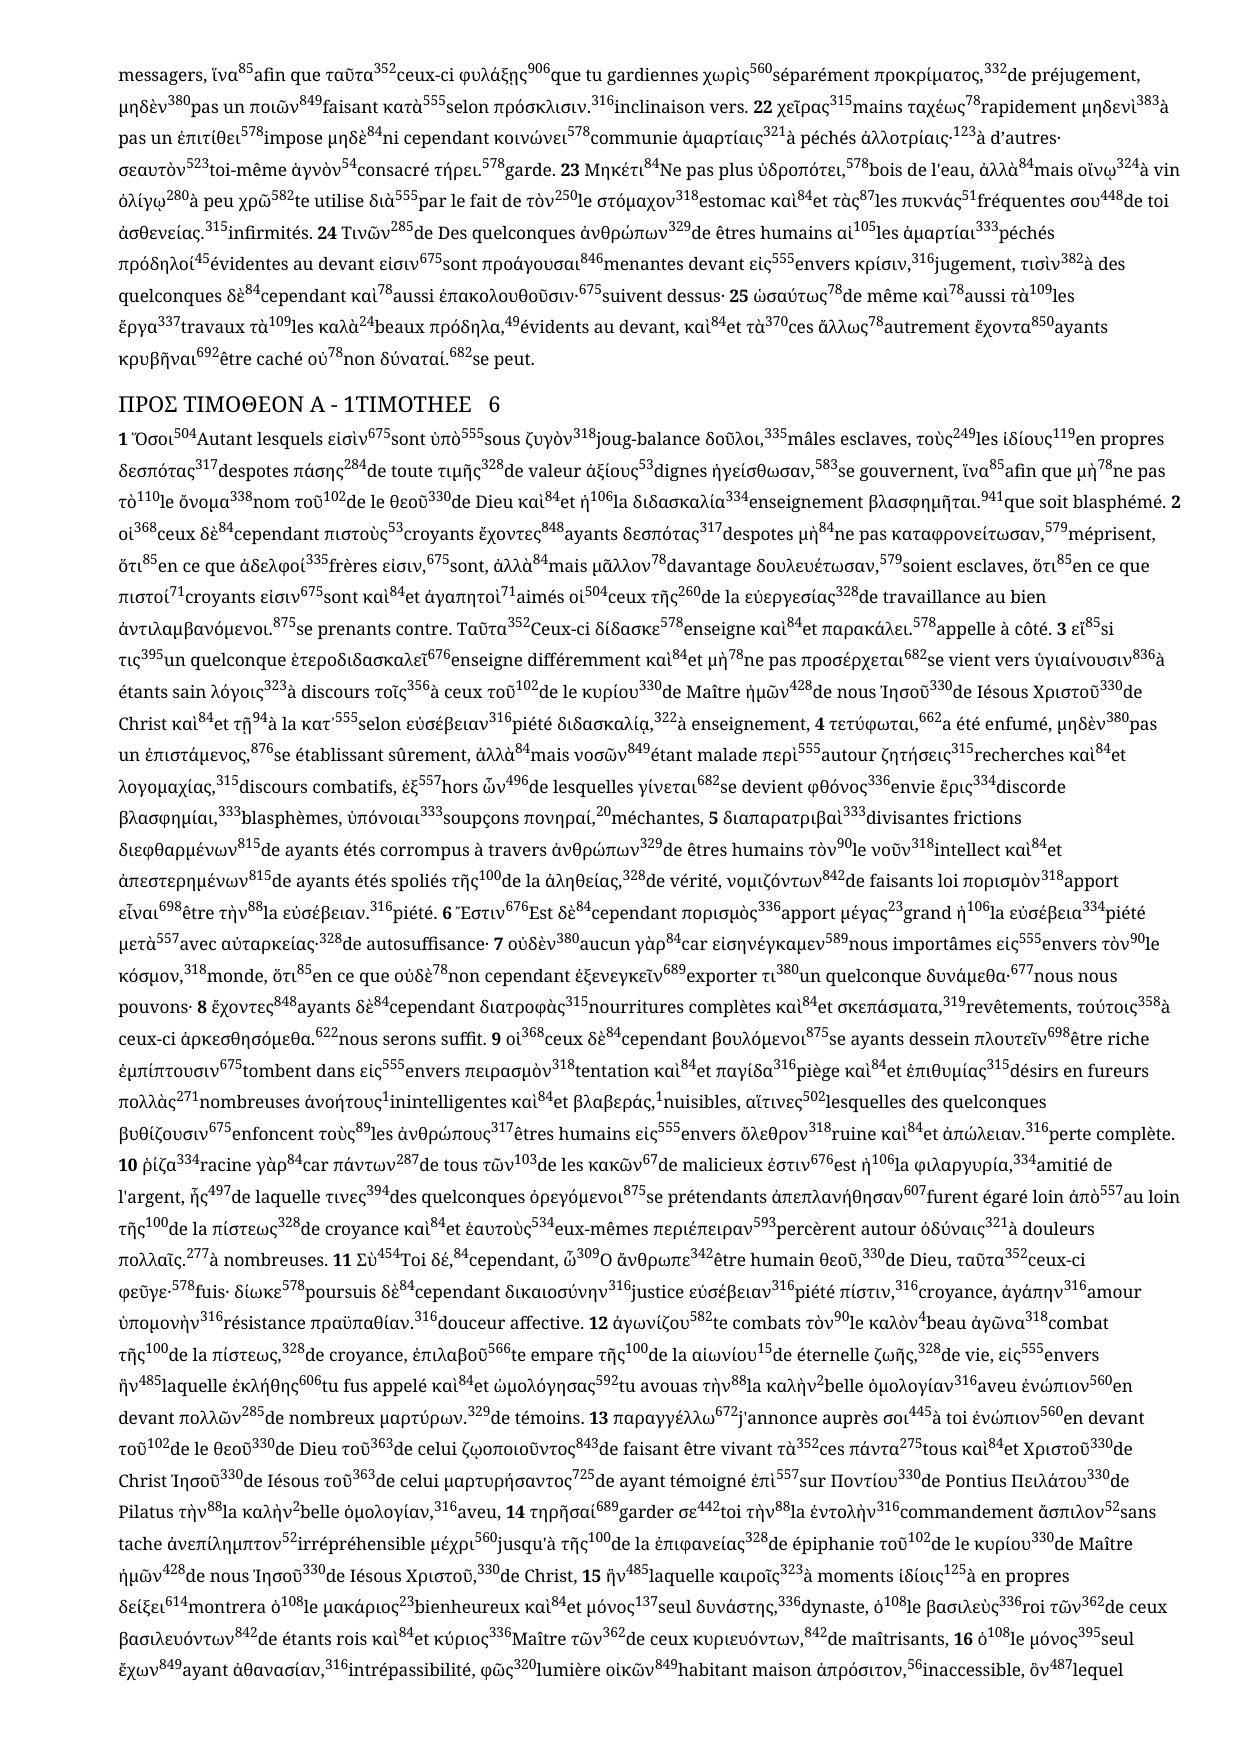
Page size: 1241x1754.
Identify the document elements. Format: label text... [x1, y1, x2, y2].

text ΠΡΟΣ ΤΙΜΟΘΕΟΝ Α - 1TIMOTHEE 6 [118, 389, 1181, 419]
text 1 Πρεσβυτέρῳ60à Plus ancien μὴ84ne pas ἐπιπλήξῃς906que tu heurtes dessus ἀλλὰ84mais παρακάλει578appelle à côté ὡς85comme πατέρα,318père, νεωτέρους53plus jeunes ὡς85comme ἀδελφούς,317frères, 2 πρεσβυτέρας51plus anciennes ὡς85comme μητέρας,315mères, νεωτέρας51plus jeunes ὡς85comme ἀδελφὰς315soeurs ἐν556en πάσῃ278à toute ἁγνείᾳ.322à chasteté. 3 Χήρας315Veuves τίμα578valorise τὰς484celles ὄντως78réellement χήρας.315veuves. 4 εἰ85si δέ84cependant τις290une quelconque χήρα334veuve τέκνα319enfants ἢ84ou ἔκγονα55descendants ἔχει,676a, μανθανέτωσαν579apprennent πρῶτον78premièrement τὸν250le ἴδιον120en propre οἶκον318maison εὐσεβεῖν698être pieux καὶ84et ἀμοιβὰς315récompenses ἀποδιδόναι698redonner τοῖς95à les προγόνοις·59à nés avants· τοῦτο371celui-ci γάρ84car ἐστιν676est ἀπόδεκτον50de loin acceptable ἐνώπιον560en devant τοῦ102de le θεοῦ.330de Dieu. 5 ἡ367celle δὲ84cependant ὄντως78réellement χήρα334veuve καὶ84et μεμονωμένη820ayante étée esseulée ἤλπικεν650a espéré ἐπὶ555sur θεὸν318Dieu καὶ84et προσμένει676reste auprès ταῖς93à les δεήσεσιν321à supplications καὶ84et ταῖς93à les προσευχαῖς321à prières νυκτὸς328de nuit καὶ84et ἡμέρας,328de journée, 6 ἡ367celle δὲ84cependant σπαταλῶσα847vivante délice ζῶσα847vivante τέθνηκεν.650a été mort. 7 καὶ78aussi ταῦτα352ceux-ci παράγγελλε,578annonce auprès, ἵνα85afin que ἀνεπίλημπτοι47irrépréhensibles ὦσιν.929que soient. 8 εἰ85si δέ84cependant τις395un quelconque τῶν261de les ἰδίων362de en propres καὶ84et μάλιστα78surtout οἰκείων65de membres de maisonnée οὐ78non προνοεῖ,676intellige avant, τὴν88la πίστιν316croyance ἤρνηται656s'a nié καὶ84et ἔστιν676est ἀπίστου66de incroyant χείρων.48pire. 9 Χήρα334Veuve καταλεγέσθω588soit dit de haut en bas μὴ78ne pas ἔλαττον56moindre ἐτῶν331de ans ἑξήκοντα197de soixante γεγονυῖα,790ayante devenu, ἑνὸς196de un ἀνδρὸς330de homme γυνή,334femme, 10 ἐν556en ἔργοις325à travaux καλοῖς12à beaux μαρτυρουμένη,898étante témoignée, εἰ85si ἐτεκνοτρόφησεν,594nourrit l'enfant, εἰ85si ἐξενοδόχησεν,594accepta l'étranger, εἰ85si ἁγίων65de saints πόδας317pieds ἔνιψεν,594lava, εἰ85si θλιβομένοις888à étants oppressés ἐπήρκεσεν,594fit suffisance dessus, εἰ85si παντὶ282à tout ἔργῳ326à travail ἀγαθῷ13à bon ἐπηκολούθησεν.594suivit dessus. 11 νεωτέρας1plus jeunes δὲ84cependant χήρας315veuves παραιτοῦ·582te demande à côté· ὅταν85lorsque le cas échéant γὰρ84car καταστρηνιάσωσιν907que jouissent de haut en bas τοῦ102de le Χριστοῦ,330de Christ, γαμεῖν698marier θέλουσιν675veulent 12 ἔχουσαι846ayantes κρίμα320objet de jugement ὅτι85en ce que τὴν248la πρώτην206première πίστιν316croyance ἠθέτησαν·593démirent· 13 ἅμα78simultanément δὲ84cependant καὶ78aussi ἀργαὶ69sans travaux μανθάνουσιν675apprennent περιερχόμεναι873se allantes autour τὰς87les οἰκίας,315maisons d'habitations, οὐ84non μόνον78seulement δὲ84cependant ἀργαὶ45sans travaux ἀλλὰ84mais καὶ78aussi φλύαροι69bavardes en bêtises καὶ84et περίεργοι,69travaillées alentour, λαλοῦσαι846bavardantes τὰ352ces μὴ78ne pas δέοντα.832attachants de lien. 14 Βούλομαι678Je m'ai dessein οὖν84donc νεωτέρας51plus jeunes γαμεῖν,698marier, τεκνογονεῖν,698engendrer enfant, οἰκοδεσποτεῖν,698être despote de maison, μηδεμίαν272pas une ἀφορμὴν316occasion διδόναι698donner τῷ357à celui ἀντικειμένῳ864à se couchant contre λοιδορίας328de insulte χάριν·560en grâce de· 15 ἤδη78déjà γάρ84car τινες392des quelconques ἐξετράπησαν607furent tourné dehors ὀπίσω560derrière τοῦ102de le σατανᾶ.330de Satan. 16 εἴ85si τις290une quelconque πιστὴ70croyante ἔχει676a χήρας,315veuves, ἐπαρκείτω580fasse suffisance dessus αὐταῖς462à elles καὶ84et μὴ78ne pas βαρείσθω588soit alourdi ἡ106la ἐκκλησία,334église, ἵνα85afin que ταῖς93à les ὄντως78réellement χήραις321à veuves ἐπαρκέσῃ.908que fasse suffisance dessus. 17 Οἱ107Les καλῶς78bellement προεστῶτες791ayants dressés au-devant πρεσβύτεροι71plus anciens διπλῆς284de double τιμῆς328de valeur ἀξιούσθωσαν,587soient jugés digne, μάλιστα78surtout οἱ368ceux κοπιῶντες848peinants ἐν556en λόγῳ324à discours καὶ84et διδασκαλίᾳ.322à enseignement. 18 λέγει676dit γὰρ84car ἡ106la γραφή·334écriture· βοῦν318boeuf ἀλοῶντα831foulant le grain οὐ78non φιμώσεις,612tu muselleras, καί·84et· ἄξιος48digne ὁ108le ἐργάτης336travailleur τοῦ102de le μισθοῦ330de salaire αὐτοῦ.471de lui. 19 κατὰ557contre πρεσβυτέρου66de plus ancien κατηγορίαν316accusation μὴ78ne pas παραδέχου,582te accepte à côté, ἐκτὸς78extérieurement εἰ558si μὴ78ne pas ἐπὶ557sur δύο195de deux ἢ84ou τριῶν195de trois μαρτύρων.329de témoins. 20 Τοὺς350Ceux ἁμαρτάνοντας830péchants ἐνώπιον560en devant πάντων388de tous ἔλεγχε,578réfute, ἵνα85afin que καὶ78aussi οἱ107les λοιποὶ394restants φόβον318effroi ἔχωσιν.929que aient. 21 Διαμαρτύρομαι678Je me passe témoignage ἐνώπιον560en devant τοῦ102de le θεοῦ330de Dieu καὶ84et Χριστοῦ330de Christ Ἰησοῦ330de Iésous καὶ84et τῶν101de les ἐκλεκτῶν16de élus ἀγγέλων,329de messagers, ἵνα85afin que ταῦτα352ceux-ci φυλάξῃς906que tu gardiennes χωρὶς560séparément προκρίματος,332de préjugement, μηδὲν380pas un ποιῶν849faisant κατὰ555selon πρόσκλισιν.316inclinaison vers. 22 χεῖρας315mains ταχέως78rapidement μηδενὶ383à pas un ἐπιτίθει578impose μηδὲ84ni cependant κοινώνει578communie ἁμαρτίαις321à péchés ἀλλοτρίαις·123à d’autres· σεαυτὸν523toi-même ἁγνὸν54consacré τήρει.578garde. 23 Μηκέτι84Ne pas plus ὑδροπότει,578bois de l'eau, ἀλλὰ84mais οἴνῳ324à vin ὀλίγῳ280à peu χρῶ582te utilise διὰ555par le fait de τὸν250le στόμαχον318estomac καὶ84et τὰς87les πυκνάς51fréquentes σου448de toi ἀσθενείας.315infirmités. 24 Τινῶν285de Des quelconques ἀνθρώπων329de êtres humains αἱ105les ἁμαρτίαι333péchés πρόδηλοί45évidentes au devant εἰσιν675sont προάγουσαι846menantes devant εἰς555envers κρίσιν,316jugement, τισὶν382à des quelconques δὲ84cependant καὶ78aussi ἐπακολουθοῦσιν·675suivent dessus· 25 ὡσαύτως78de même καὶ78aussi τὰ109les ἔργα337travaux τὰ109les καλὰ24beaux πρόδηλα,49évidents au devant, καὶ84et τὰ370ces ἄλλως78autrement ἔχοντα850ayants κρυβῆναι692être caché οὐ78non δύναταί.682se peut. [118, 59, 1181, 371]
text 1 Ὅσοι504Autant lesquels εἰσὶν675sont ὑπὸ555sous ζυγὸν318joug-balance δοῦλοι,335mâles esclaves, τοὺς249les ἰδίους119en propres δεσπότας317despotes πάσης284de toute τιμῆς328de valeur ἀξίους53dignes ἡγείσθωσαν,583se gouvernent, ἵνα85afin que μὴ78ne pas τὸ110le ὄνομα338nom τοῦ102de le θεοῦ330de Dieu καὶ84et ἡ106la διδασκαλία334enseignement βλασφημῆται.941que soit blasphémé. 2 οἱ368ceux δὲ84cependant πιστοὺς53croyants ἔχοντες848ayants δεσπότας317despotes μὴ84ne pas καταφρονείτωσαν,579méprisent, ὅτι85en ce que ἀδελφοί335frères εἰσιν,675sont, ἀλλὰ84mais μᾶλλον78davantage δουλευέτωσαν,579soient esclaves, ὅτι85en ce que πιστοί71croyants εἰσιν675sont καὶ84et ἀγαπητοὶ71aimés οἱ504ceux τῆς260de la εὐεργεσίας328de travaillance au bien ἀντιλαμβανόμενοι.875se prenants contre. Ταῦτα352Ceux-ci δίδασκε578enseigne καὶ84et παρακάλει.578appelle à côté. 3 εἴ85si τις395un quelconque ἑτεροδιδασκαλεῖ676enseigne différemment καὶ84et μὴ78ne pas προσέρχεται682se vient vers ὑγιαίνουσιν836à étants sain λόγοις323à discours τοῖς356à ceux τοῦ102de le κυρίου330de Maître ἡμῶν428de nous Ἰησοῦ330de Iésous Χριστοῦ330de Christ καὶ84et τῇ94à la κατ᾽555selon εὐσέβειαν316piété διδασκαλίᾳ,322à enseignement, 4 τετύφωται,662a été enfumé, μηδὲν380pas un ἐπιστάμενος,876se établissant sûrement, ἀλλὰ84mais νοσῶν849étant malade περὶ555autour ζητήσεις315recherches καὶ84et λογομαχίας,315discours combatifs, ἐξ557hors ὧν496de lesquelles γίνεται682se devient φθόνος336envie ἔρις334discorde βλασφημίαι,333blasphèmes, ὑπόνοιαι333soupçons πονηραί,20méchantes, 5 διαπαρατριβαὶ333divisantes frictions διεφθαρμένων815de ayants étés corrompus à travers ἀνθρώπων329de êtres humains τὸν90le νοῦν318intellect καὶ84et ἀπεστερημένων815de ayants étés spoliés τῆς100de la ἀληθείας,328de vérité, νομιζόντων842de faisants loi πορισμὸν318apport εἶναι698être τὴν88la εὐσέβειαν.316piété. 6 Ἔστιν676Est δὲ84cependant πορισμὸς336apport μέγας23grand ἡ106la εὐσέβεια334piété μετὰ557avec αὐταρκείας·328de autosuffisance· 7 οὐδὲν380aucun γὰρ84car εἰσηνέγκαμεν589nous importâmes εἰς555envers τὸν90le κόσμον,318monde, ὅτι85en ce que οὐδὲ78non cependant ἐξενεγκεῖν689exporter τι380un quelconque δυνάμεθα·677nous nous pouvons· 8 ἔχοντες848ayants δὲ84cependant διατροφὰς315nourritures complètes καὶ84et σκεπάσματα,319revêtements, τούτοις358à ceux-ci ἀρκεσθησόμεθα.622nous serons suffit. 9 οἱ368ceux δὲ84cependant βουλόμενοι875se ayants dessein πλουτεῖν698être riche ἐμπίπτουσιν675tombent dans εἰς555envers πειρασμὸν318tentation καὶ84et παγίδα316piège καὶ84et ἐπιθυμίας315désirs en fureurs πολλὰς271nombreuses ἀνοήτους1inintelligentes καὶ84et βλαβεράς,1nuisibles, αἵτινες502lesquelles des quelconques βυθίζουσιν675enfoncent τοὺς89les ἀνθρώπους317êtres humains εἰς555envers ὄλεθρον318ruine καὶ84et ἀπώλειαν.316perte complète. 10 ῥίζα334racine γὰρ84car πάντων287de tous τῶν103de les κακῶν67de malicieux ἐστιν676est ἡ106la φιλαργυρία,334amitié de l'argent, ἧς497de laquelle τινες394des quelconques ὀρεγόμενοι875se prétendants ἀπεπλανήθησαν607furent égaré loin ἀπὸ557au loin τῆς100de la πίστεως328de croyance καὶ84et ἑαυτοὺς534eux-mêmes περιέπειραν593percèrent autour ὀδύναις321à douleurs πολλαῖς.277à nombreuses. 11 Σὺ454Toi δέ,84cependant, ὦ309O ἄνθρωπε342être humain θεοῦ,330de Dieu, ταῦτα352ceux-ci φεῦγε·578fuis· δίωκε578poursuis δὲ84cependant δικαιοσύνην316justice εὐσέβειαν316piété πίστιν,316croyance, ἀγάπην316amour ὑπομονὴν316résistance πραϋπαθίαν.316douceur affective. 12 ἀγωνίζου582te combats τὸν90le καλὸν4beau ἀγῶνα318combat τῆς100de la πίστεως,328de croyance, ἐπιλαβοῦ566te empare τῆς100de la αἰωνίου15de éternelle ζωῆς,328de vie, εἰς555envers ἣν485laquelle ἐκλήθης606tu fus appelé καὶ84et ὡμολόγησας592tu avouas τὴν88la καλὴν2belle ὁμολογίαν316aveu ἐνώπιον560en devant πολλῶν285de nombreux μαρτύρων.329de témoins. 13 παραγγέλλω672j'annonce auprès σοι445à toi ἐνώπιον560en devant τοῦ102de le θεοῦ330de Dieu τοῦ363de celui ζῳοποιοῦντος843de faisant être vivant τὰ352ces πάντα275tous καὶ84et Χριστοῦ330de Christ Ἰησοῦ330de Iésous τοῦ363de celui μαρτυρήσαντος725de ayant témoigné ἐπὶ557sur Ποντίου330de Pontius Πειλάτου330de Pilatus τὴν88la καλὴν2belle ὁμολογίαν,316aveu, 14 τηρῆσαί689garder σε442toi τὴν88la ἐντολὴν316commandement ἄσπιλον52sans tache ἀνεπίλημπτον52irrépréhensible μέχρι560jusqu'à τῆς100de la ἐπιφανείας328de épiphanie τοῦ102de le κυρίου330de Maître ἡμῶν428de nous Ἰησοῦ330de Iésous Χριστοῦ,330de Christ, 15 ἣν485laquelle καιροῖς323à moments ἰδίοις125à en propres δείξει614montrera ὁ108le μακάριος23bienheureux καὶ84et μόνος137seul δυνάστης,336dynaste, ὁ108le βασιλεὺς336roi τῶν362de ceux βασιλευόντων842de étants rois καὶ84et κύριος336Maître τῶν362de ceux κυριευόντων,842de maîtrisants, 16 ὁ108le μόνος395seul ἔχων849ayant ἀθανασίαν,316intrépassibilité, φῶς320lumière οἰκῶν849habitant maison ἀπρόσιτον,56inaccessible, ὃν487lequel εἶδεν594vit οὐδεὶς395aucun ἀνθρώπων329de êtres humains οὐδὲ84non cependant ἰδεῖν689voir δύναται·682se peut· ᾧ493à lequel τιμὴ334valeur καὶ84et κράτος338force αἰώνιον,25éternel, ἀμήν.309amen. 17 Τοῖς95à Les πλουσίοις59à riches ἐν556en τῷ96à le νῦν78maintenant αἰῶνι324à ère παράγγελλε578annonce auprès μὴ84ne pas ὑψηλοφρονεῖν698penser haut μηδὲ84ni cependant ἠλπικέναι695avoir espéré ἐπὶ556sur πλούτου330de richesse ἀδηλότητι322à inévidence ἀλλ᾽84mais ἐπὶ556sur θεῷ324à Dieu τῷ357à celui παρέχοντι837à fournissant ἡμῖν424à nous πάντα379tous πλουσίως78richement εἰς555envers ἀπόλαυσιν,316jouissance, 18 ἀγαθοεργεῖν,698travailler au bon, πλουτεῖν698être riche ἐν556en ἔργοις325à travaux καλοῖς,12à beaux, εὐμεταδότους32libéralités εἶναι,698être, κοινωνικούς,32communicatifs, 19 ἀποθησαυρίζοντας830thésaurisants loin ἑαυτοῖς539à eux-mêmes θεμέλιον318fondement καλὸν4beau εἰς555envers τὸ353ce μέλλον,833imminant, ἵνα85afin que ἐπιλάβωνται913que se emparent τῆς100de la ὄντως78réellement ζωῆς.328de vie. 20 Ὦ345O Τιμόθεε,342Timotheos, τὴν88la παραθήκην316dépôt à côté φύλαξον562gardienne ἐκτρεπόμενος876se tournant dehors τὰς87les βεβήλους1profanes κενοφωνίας315vides voix καὶ84et ἀντιθέσεις315antithèses τῆς100de la ψευδωνύμου15de faux nom γνώσεως,328de connaissance, 21 ἥν485laquelle τινες394des quelconques ἐπαγγελλόμενοι875se promettants περὶ555autour τὴν88la πίστιν316croyance ἠστόχησαν.593dévièrent. Ἡ106La χάρις334grâce μεθ᾽557avec ὑμῶν.447de vous. [118, 423, 1181, 1682]
